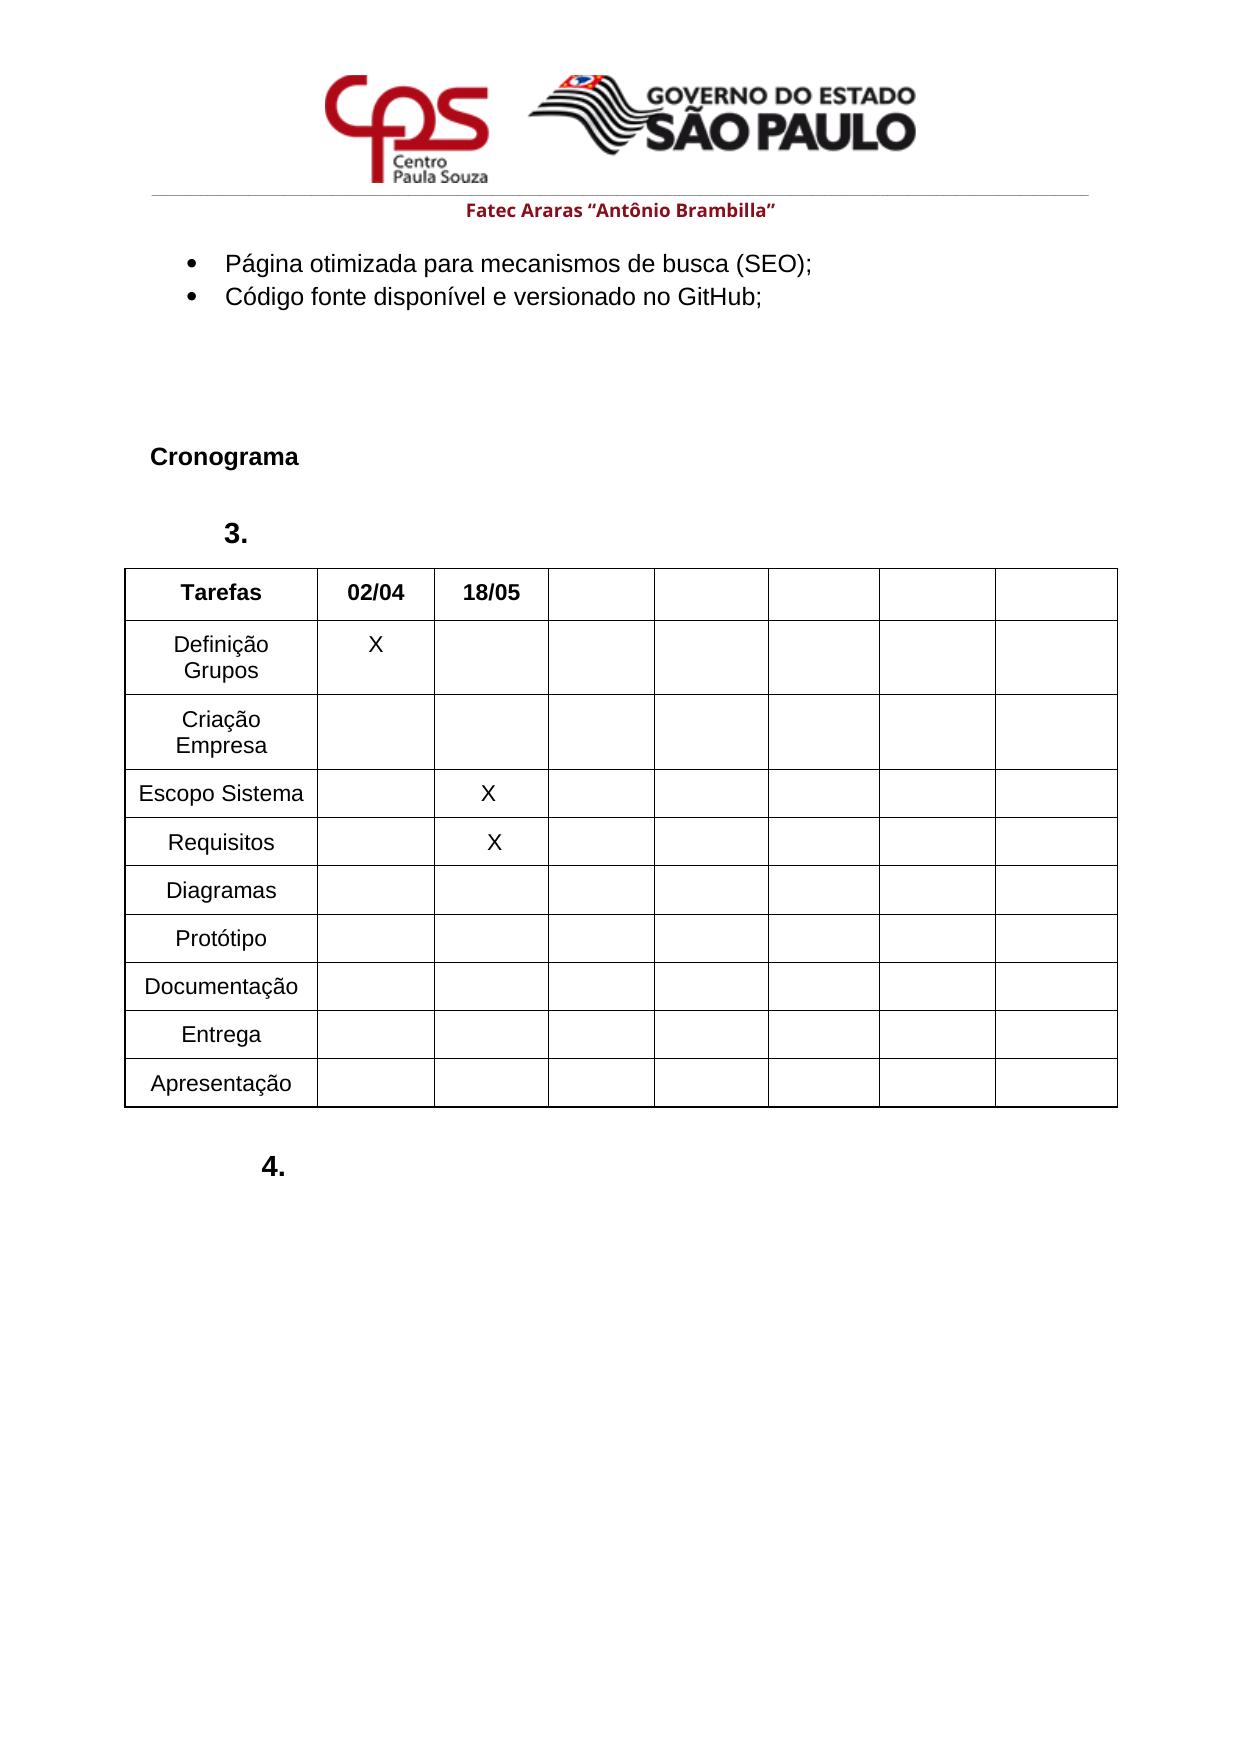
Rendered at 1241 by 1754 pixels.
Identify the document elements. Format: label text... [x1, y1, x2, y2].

table_cell Apresentação [126, 1059, 317, 1106]
table_cell Escopo Sistema [126, 770, 317, 817]
table_cell [435, 866, 548, 913]
table_cell [769, 770, 879, 817]
table_cell [769, 1059, 879, 1106]
table_cell [880, 1011, 995, 1058]
table_cell [996, 1011, 1117, 1058]
table_cell [549, 621, 654, 694]
table_cell [655, 818, 768, 865]
table_cell X [318, 621, 434, 694]
table_header [549, 569, 654, 619]
table_cell [655, 1011, 768, 1058]
table_header 02/04 [318, 569, 434, 619]
table_cell [435, 963, 548, 1010]
table_header Tarefas [126, 569, 317, 619]
table_cell X [435, 770, 548, 817]
table_cell [655, 963, 768, 1010]
table_cell [769, 621, 879, 694]
table_cell [435, 1059, 548, 1106]
table_cell [880, 866, 995, 913]
table_cell [996, 963, 1117, 1010]
table_cell [318, 818, 434, 865]
table_cell Definição Grupos [126, 621, 317, 694]
table_cell [549, 770, 654, 817]
table_header [655, 569, 768, 619]
table_cell [318, 1011, 434, 1058]
table_cell [880, 770, 995, 817]
table_cell [655, 915, 768, 962]
table_cell [996, 621, 1117, 694]
table_cell [318, 695, 434, 769]
table_cell [769, 963, 879, 1010]
table_cell Entrega [126, 1011, 317, 1058]
table_cell [769, 866, 879, 913]
table_cell X [435, 818, 548, 865]
table_cell [769, 818, 879, 865]
table_cell [880, 695, 995, 769]
table_cell [549, 963, 654, 1010]
table_cell [549, 915, 654, 962]
table_cell [996, 915, 1117, 962]
table_cell [655, 621, 768, 694]
table_cell Requisitos [126, 818, 317, 865]
table_cell [996, 695, 1117, 769]
table_cell Documentação [126, 963, 317, 1010]
table_cell [549, 1059, 654, 1106]
table_cell [769, 1011, 879, 1058]
table_cell [318, 963, 434, 1010]
table_cell [769, 695, 879, 769]
table_cell [655, 770, 768, 817]
table_cell [549, 866, 654, 913]
text Cronograma [150, 442, 1091, 471]
table_header [769, 569, 879, 619]
table_header 18/05 [435, 569, 548, 619]
table_cell [880, 621, 995, 694]
table_cell [880, 1059, 995, 1106]
table_cell [318, 770, 434, 817]
table_cell [549, 818, 654, 865]
table_cell [996, 770, 1117, 817]
table_header [996, 569, 1117, 619]
table_cell [996, 866, 1117, 913]
table_cell [549, 1011, 654, 1058]
table_cell Criação Empresa [126, 695, 317, 769]
table_cell [880, 915, 995, 962]
table_cell [996, 1059, 1117, 1106]
table_cell [655, 866, 768, 913]
table_cell [996, 818, 1117, 865]
table_cell [549, 695, 654, 769]
table_cell Diagramas [126, 866, 317, 913]
table_cell [318, 915, 434, 962]
table_cell [318, 1059, 434, 1106]
list Código fonte disponível e versionado no GitHub; [187, 282, 1091, 311]
table_cell [880, 818, 995, 865]
table_cell [655, 695, 768, 769]
table_cell [880, 963, 995, 1010]
table_cell [318, 866, 434, 913]
table_cell [435, 621, 548, 694]
table_cell [655, 1059, 768, 1106]
table_cell [769, 915, 879, 962]
table_cell [435, 915, 548, 962]
table_cell [435, 1011, 548, 1058]
table_cell [435, 695, 548, 769]
table_header [880, 569, 995, 619]
list Página otimizada para mecanismos de busca (SEO); [187, 249, 1091, 278]
table_cell Protótipo [126, 915, 317, 962]
